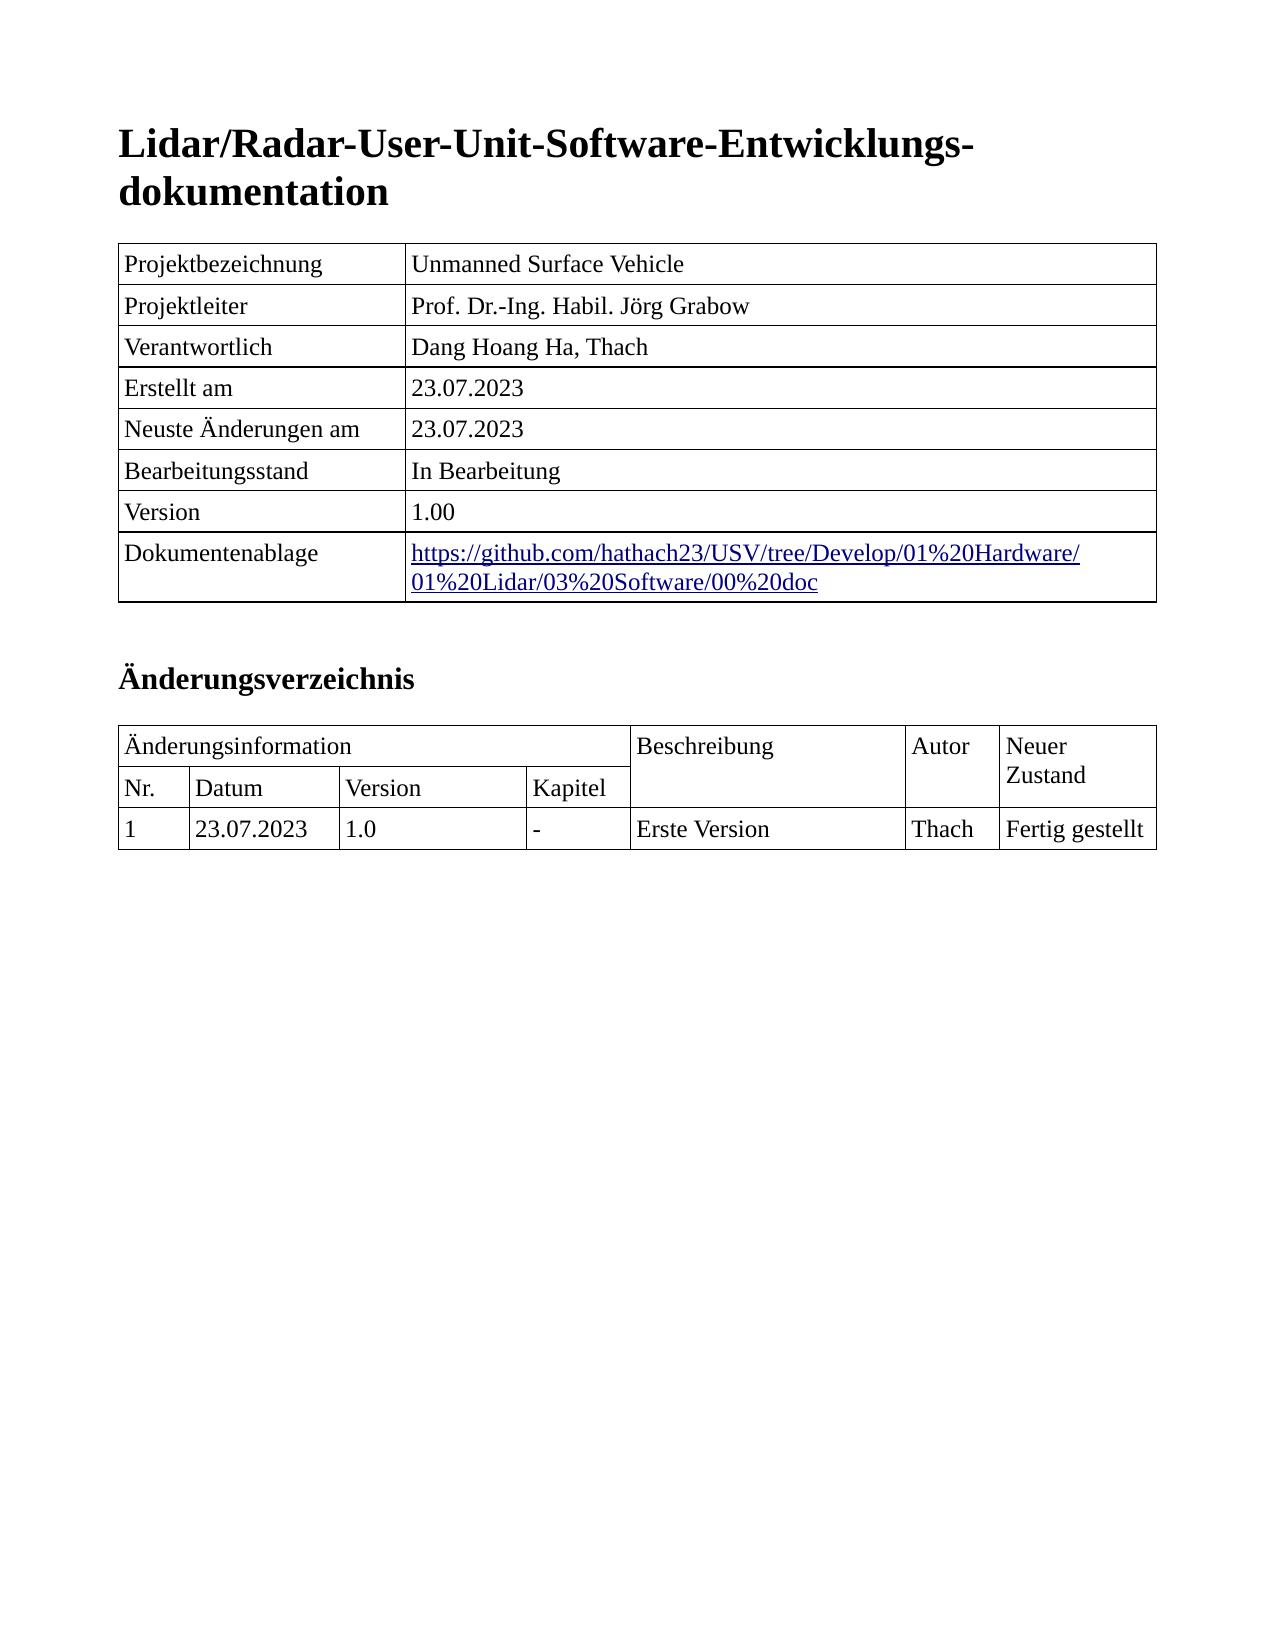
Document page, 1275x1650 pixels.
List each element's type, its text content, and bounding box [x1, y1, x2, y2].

table_cell Projektleiter [119, 285, 405, 325]
table_cell 1.00 [406, 491, 1156, 531]
table_cell Erstellt am [119, 368, 405, 408]
table_cell Fertig gestellt [1000, 808, 1156, 848]
table_cell Erste Version [631, 808, 905, 848]
table_cell https://github.com/hathach23/USV/tree/Develop/01%20Hardware/01%20Lidar/03%20Software/00%20doc [406, 533, 1156, 601]
table_cell Prof. Dr.-Ing. Habil. Jörg Grabow [406, 285, 1156, 325]
table_header Änderungsinformation [119, 726, 630, 766]
table_header Neuer Zustand [1000, 726, 1156, 807]
table_cell Version [340, 767, 526, 807]
table_cell Kapitel [527, 767, 630, 807]
table_cell 23.07.2023 [406, 409, 1156, 449]
table_cell 1.0 [340, 808, 526, 848]
table_cell Neuste Änderungen am [119, 409, 405, 449]
table_header Projektbezeichnung [119, 244, 405, 284]
table_header Autor [906, 726, 999, 807]
table_cell Verantwortlich [119, 326, 405, 366]
table_cell Datum [190, 767, 339, 807]
table_header Unmanned Surface Vehicle [406, 244, 1156, 284]
table_cell Dokumentenablage [119, 533, 405, 601]
table_cell 1 [119, 808, 189, 848]
table_cell Nr. [119, 767, 189, 807]
table_cell Bearbeitungsstand [119, 450, 405, 490]
table_cell Thach [906, 808, 999, 848]
table_cell Dang Hoang Ha, Thach [406, 326, 1156, 366]
table_cell Version [119, 491, 405, 531]
table_cell - [527, 808, 630, 848]
text Lidar/Radar-User-Unit-Software-Entwicklungs-dokumentation [118, 118, 1157, 214]
table_cell In Bearbeitung [406, 450, 1156, 490]
text Änderungsverzeichnis [118, 660, 1157, 696]
table_cell 23.07.2023 [190, 808, 339, 848]
table_header Beschreibung [631, 726, 905, 807]
table_cell 23.07.2023 [406, 368, 1156, 408]
